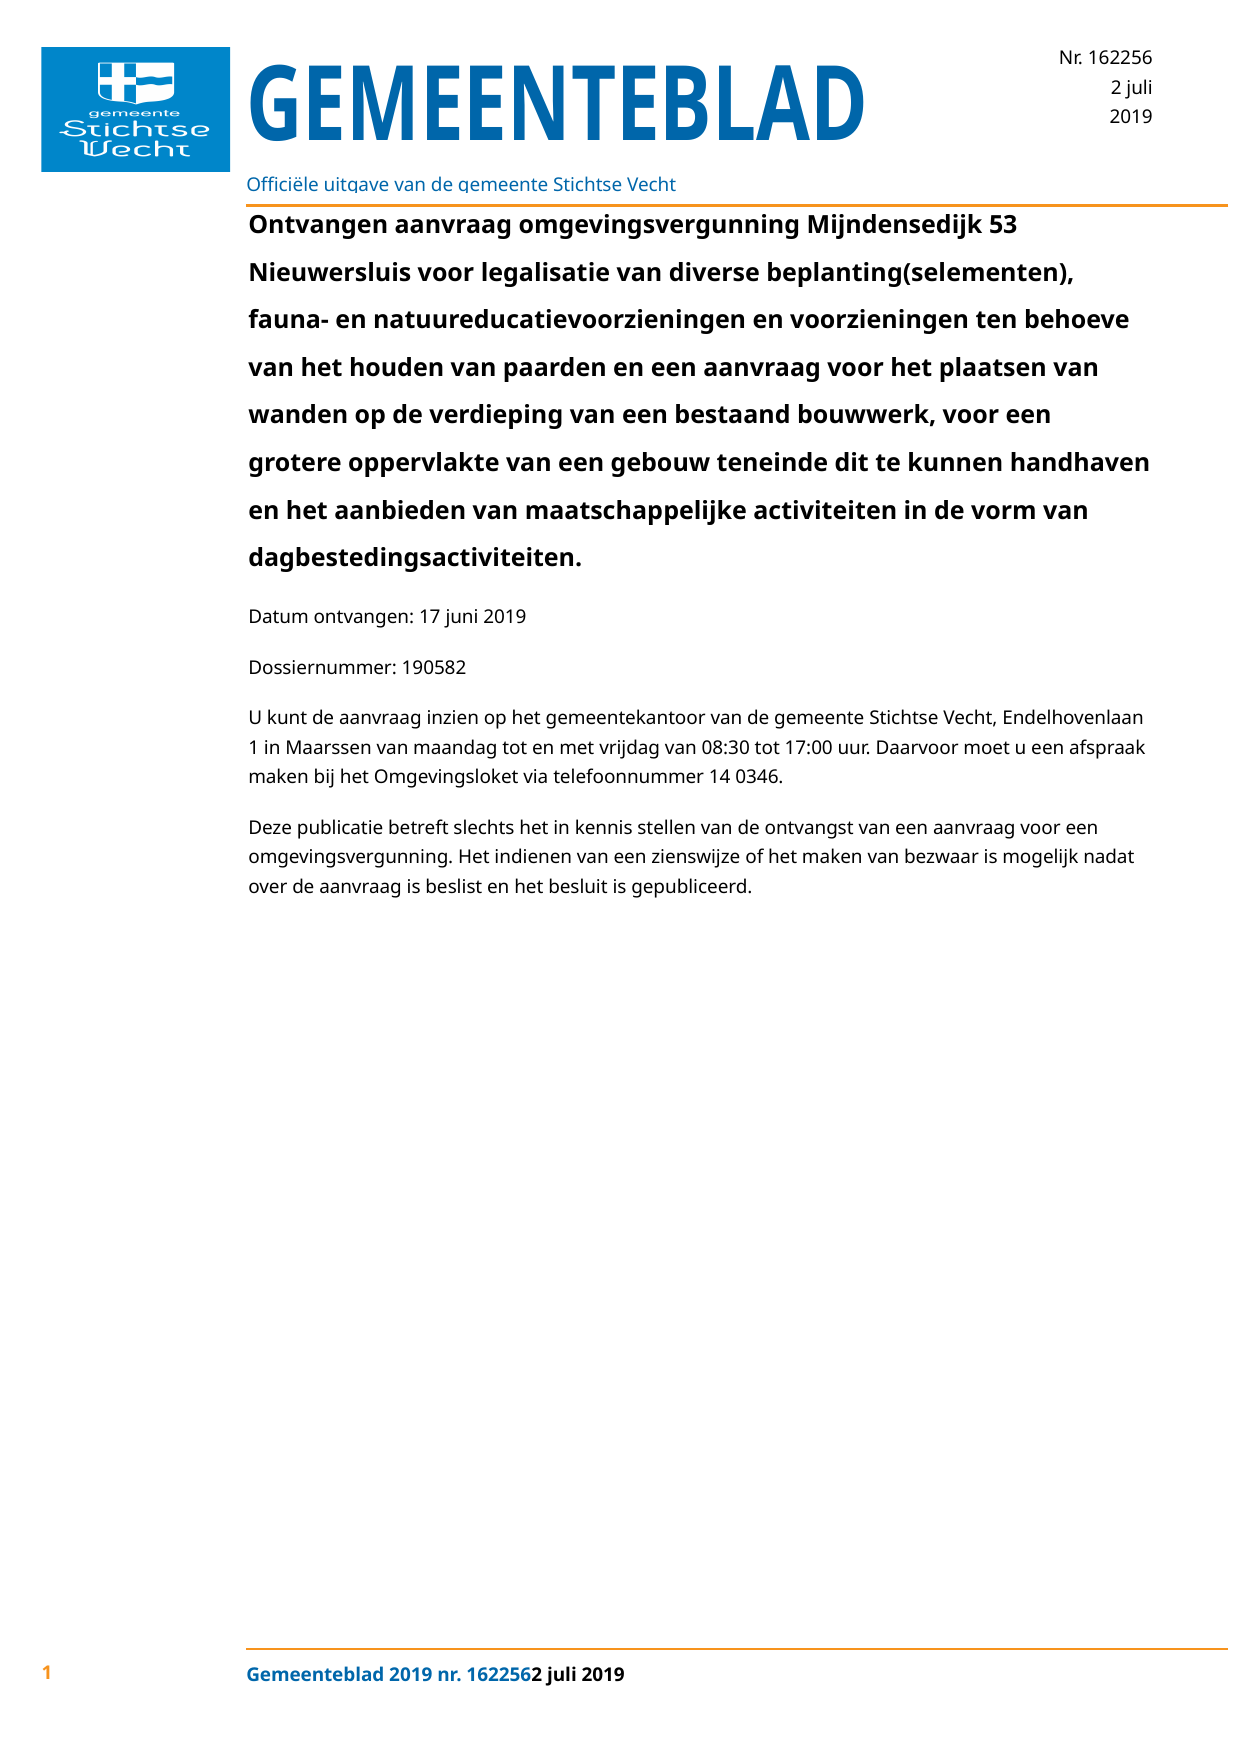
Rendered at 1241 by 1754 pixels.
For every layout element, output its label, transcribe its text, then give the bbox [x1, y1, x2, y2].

text Ontvangen aanvraag omgevingsvergunning Mijndensedijk 53 Nieuwersluis voor legalisat­ie van diverse beplantin­g(sel­ement­en), fauna- en natuuredu­catie­voorz­ieningen en voorzieni­ngen ten behoeve van het houden van paarden en een aanvraag voor het plaatsen van wanden op de verdiepin­g van een bestaand bouwwerk, voor een grotere oppervlak­te van een gebouw teneinde dit te kunnen handhaven en het aanbieden van maatschap­pelijke activitei­ten in de vorm van dagbested­ingsa­ctivi­teiten. [248, 207, 1152, 574]
text U kunt de aanvraag inzien op het gemeentekantoor van de gemeente Stichtse Vecht, Endelhovenlaan 1 in Maarssen van maandag tot en met vrijdag van 08:30 tot 17:00 uur. Daarvoor moet u een afspraak maken bij het Omgevingsloket via telefoonnummer 14 0346. [248, 704, 1152, 789]
text Datum ontvangen: 17 juni 2019 [248, 603, 1152, 629]
picture [137, 63, 174, 103]
text Dossiernummer: 190582 [248, 654, 1152, 680]
text Deze publicatie betreft slechts het in kennis stellen van de ontvangst van een aanvraag voor een omgevingsvergunning. Het indienen van een zienswijze of het maken van bezwaar is mogelijk nadat over de aanvraag is beslist en het besluit is gepubliceerd. [248, 814, 1152, 899]
picture [99, 63, 135, 101]
